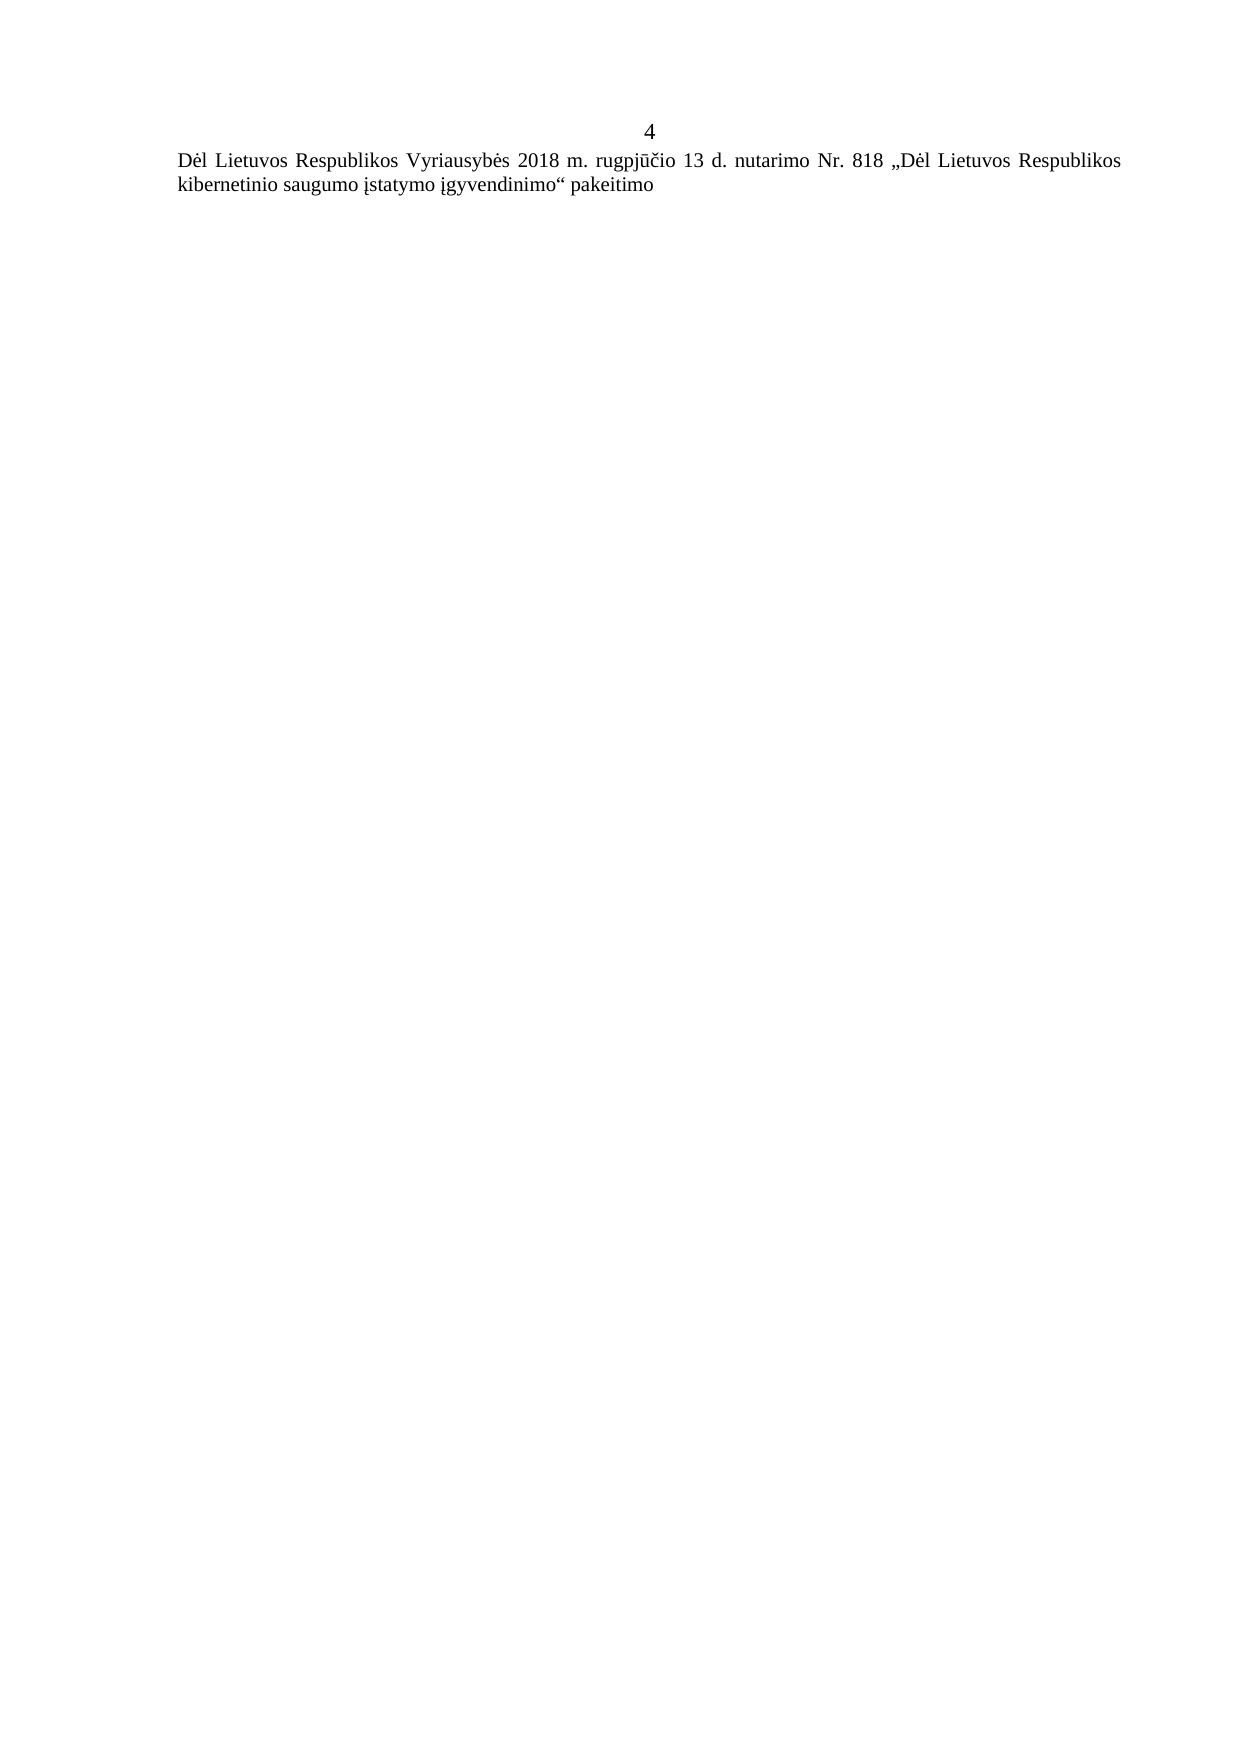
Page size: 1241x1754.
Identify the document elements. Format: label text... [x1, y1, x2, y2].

text Dėl Lietuvos Respublikos Vyriausybės 2018 m. rugpjūčio 13 d. nutarimo Nr. 818 „Dėl Lietuvos Respublikos kibernetinio saugumo įstatymo įgyvendinimo“ pakeitimo [177, 148, 1122, 196]
